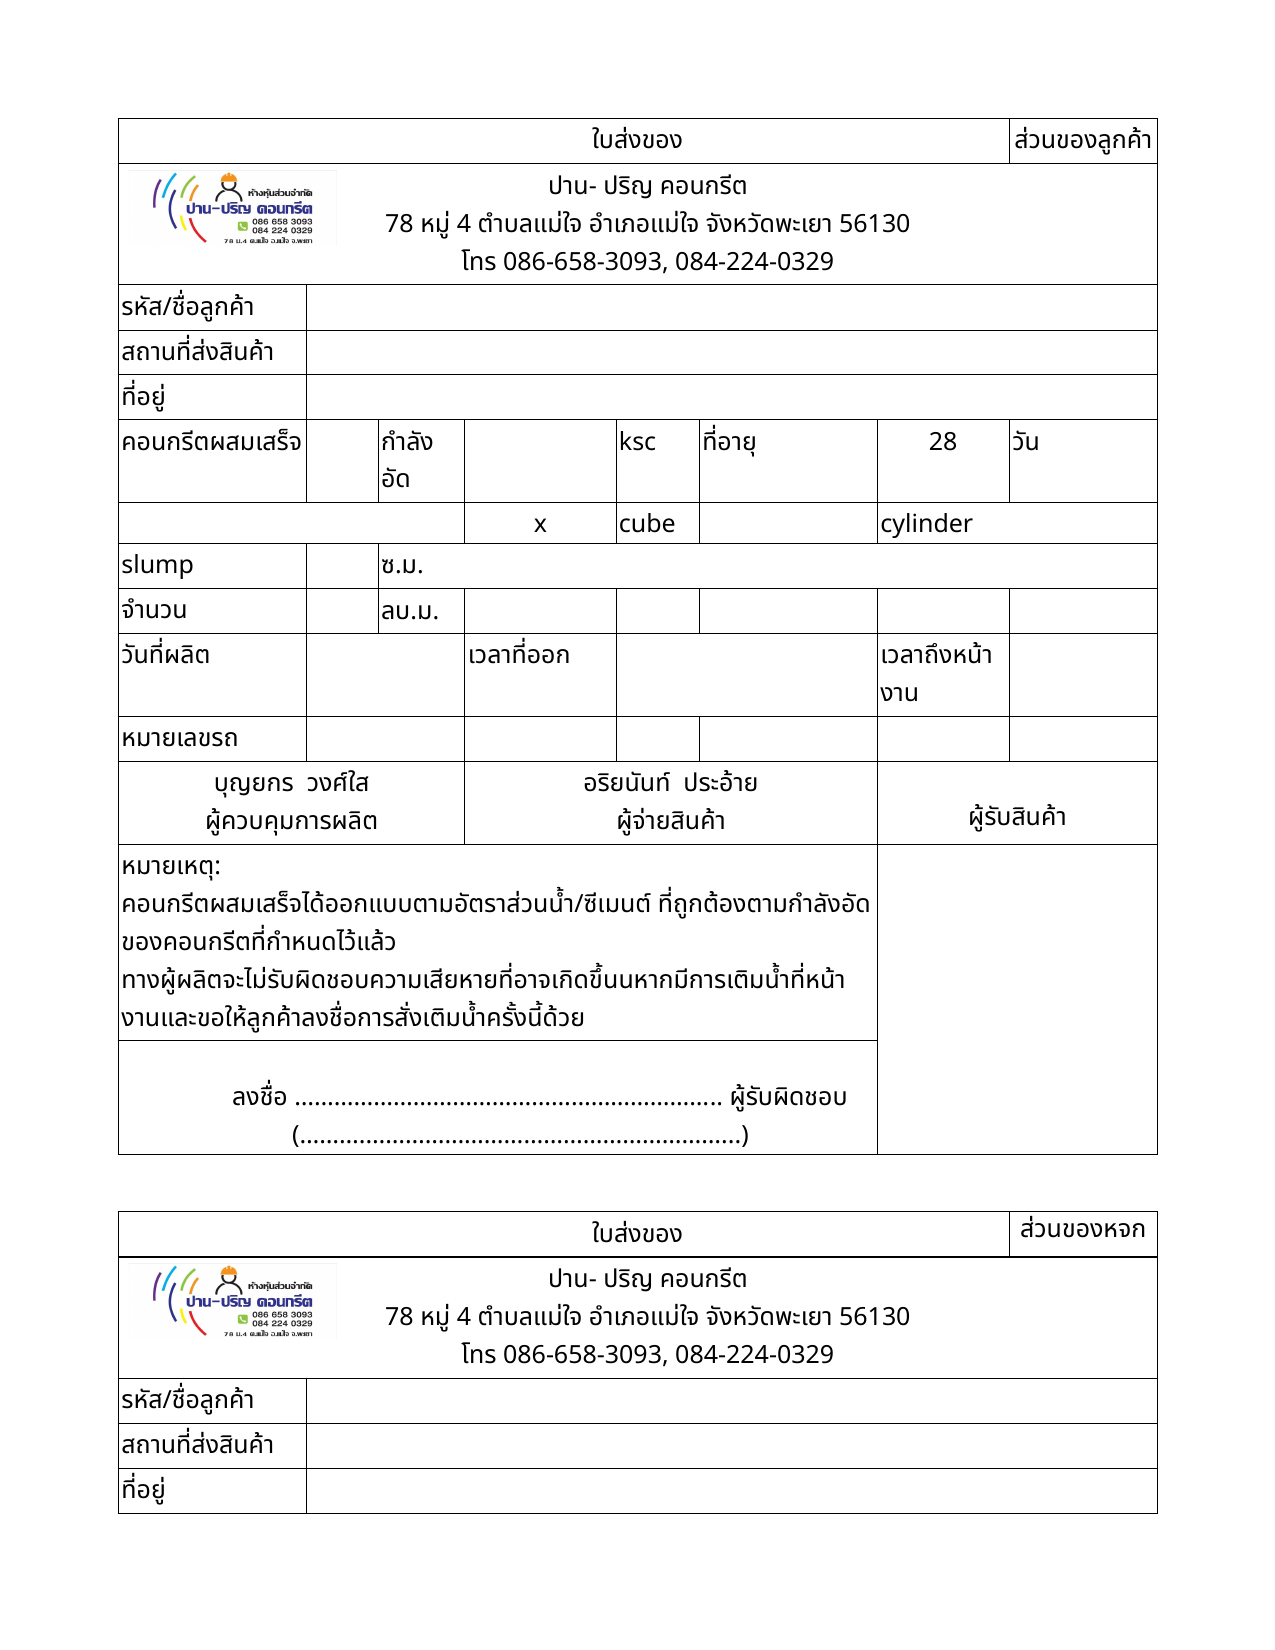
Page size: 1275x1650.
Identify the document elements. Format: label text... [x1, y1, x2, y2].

table_cell [307, 544, 378, 588]
table_cell อริยนันท์ ประอ้าย ผู้จ่ายสินค้า [465, 762, 877, 844]
table_cell สถานที่ส่งสินค้า [119, 331, 306, 374]
table_cell ksc [617, 420, 699, 502]
table_cell [465, 589, 616, 633]
picture [128, 1263, 337, 1339]
table_cell [1010, 717, 1157, 761]
table_cell [878, 589, 1009, 633]
table_cell [1010, 589, 1157, 633]
table_cell [700, 589, 877, 633]
table_cell ปาน- ปริญ คอนกรีต 78 หมู่ 4 ตำบลแม่ใจ อำเภอแม่ใจ จังหวัดพะเยา 56130 โทร 086-658-3093, 084-224-0329 [361, 164, 934, 284]
table_cell [878, 845, 1157, 1153]
table_cell slump [119, 544, 306, 588]
table_cell [934, 1258, 1157, 1377]
table_cell เวลาถึงหน้างาน [878, 634, 1009, 716]
table_cell [307, 717, 464, 761]
table_cell คอนกรีตผสมเสร็จ [119, 420, 306, 502]
table_cell หมายเหตุ: คอนกรีตผสมเสร็จได้ออกแบบตามอัตราส่วนน้ำ/ซีเมนต์ ที่ถูกต้องตามกำลังอัดของคอนกรีตที่กำหนดไว้แล้ว ทางผู้ผลิตจะไม่รับผิดชอบความเสียหายที่อาจเกิดขึ้นนหากมีการเติมน้ำที่หน้างานและขอให้ลูกค้าลงชื่อการสั่งเติมน้ำครั้งนี้ด้วย [119, 845, 877, 1040]
table_cell [119, 1258, 361, 1377]
table_cell วันที่ผลิต [119, 634, 306, 716]
table_cell วัน [1010, 420, 1157, 502]
table_cell cylinder [878, 503, 1157, 543]
table_cell [307, 331, 1157, 374]
table_cell ที่อยู่ [119, 1469, 306, 1512]
table_cell [700, 717, 877, 761]
table_cell [119, 503, 464, 543]
table_header ส่วนของลูกค้า [1010, 119, 1157, 163]
table_cell [307, 1469, 1157, 1512]
table_cell รหัส/ชื่อลูกค้า [119, 1379, 306, 1423]
table_header ส่วนของหจก [1010, 1212, 1157, 1256]
table_cell 28 [878, 420, 1009, 502]
table_cell ปาน- ปริญ คอนกรีต 78 หมู่ 4 ตำบลแม่ใจ อำเภอแม่ใจ จังหวัดพะเยา 56130 โทร 086-658-3093, 084-224-0329 [361, 1258, 934, 1377]
table_cell [307, 420, 378, 502]
table_cell [307, 375, 1157, 419]
table_cell [307, 1424, 1157, 1467]
table_cell ลบ.ม. [379, 589, 464, 633]
table_cell รหัส/ชื่อลูกค้า [119, 285, 306, 329]
table_cell ลงชื่อ ……………………………………………………….. ผู้รับผิดชอบ (……….………………………………………………...) [119, 1041, 877, 1153]
table_header ใบส่งของ [119, 119, 1009, 163]
table_cell เวลาที่ออก [465, 634, 616, 716]
picture [128, 170, 337, 246]
table_cell [307, 589, 378, 633]
table_cell [465, 717, 616, 761]
table_cell [465, 420, 616, 502]
table_cell ซ.ม. [379, 544, 1157, 588]
table_cell [878, 717, 1009, 761]
table_cell [700, 503, 877, 543]
table_cell [617, 717, 699, 761]
table_cell ผู้รับสินค้า [878, 762, 1157, 844]
table_cell หมายเลขรถ [119, 717, 306, 761]
table_cell สถานที่ส่งสินค้า [119, 1424, 306, 1467]
table_cell x [465, 503, 616, 543]
table_cell [307, 1379, 1157, 1423]
table_cell [934, 164, 1157, 284]
table_cell [307, 634, 464, 716]
table_cell บุญยกร วงศ์ใส ผู้ควบคุมการผลิต [119, 762, 464, 844]
table_cell จำนวน [119, 589, 306, 633]
table_cell [307, 285, 1157, 329]
table_cell ที่อยู่ [119, 375, 306, 419]
table_cell [617, 589, 699, 633]
table_header ใบส่งของ [119, 1212, 1009, 1256]
table_cell [1010, 634, 1157, 716]
table_cell cube [617, 503, 699, 543]
table_cell [119, 164, 361, 284]
table_cell [617, 634, 877, 716]
table_cell กำลังอัด [379, 420, 464, 502]
table_cell ที่อายุ [700, 420, 877, 502]
